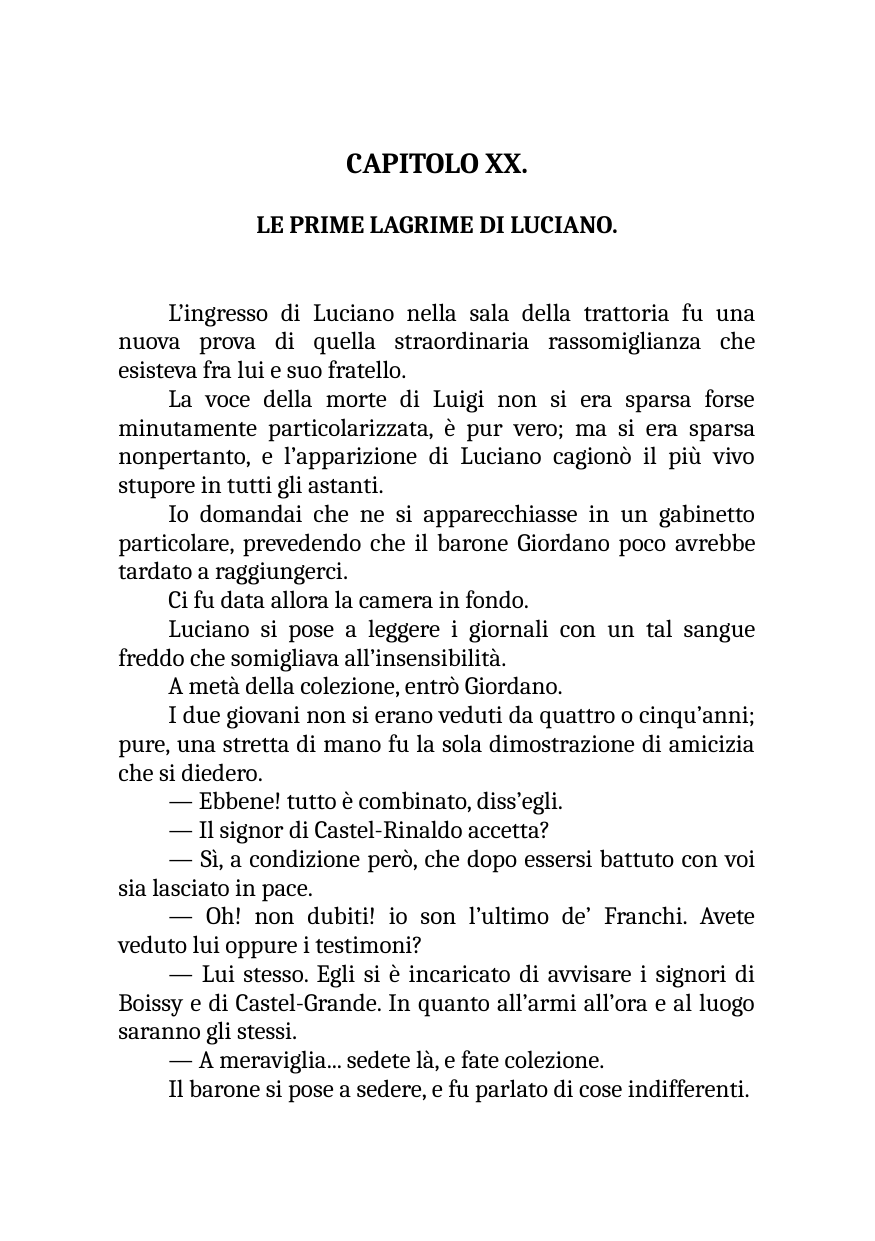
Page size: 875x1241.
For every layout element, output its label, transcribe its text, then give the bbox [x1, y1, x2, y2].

text Ci fu data allora la camera in fondo. [118, 586, 756, 615]
subtitle CAPITOLO XX. [118, 148, 756, 181]
text — Il signor di Castel-Rinaldo accetta? [118, 816, 756, 845]
text — Lui stesso. Egli si è incaricato di avvisare i signori di Boissy e di Castel-Grande. In quanto all’armi all’ora e al luogo saranno gli stessi. [118, 960, 756, 1046]
text Il barone si pose a sedere, e fu parlato di cose indifferenti. [118, 1075, 756, 1103]
text Io domandai che ne si apparecchiasse in un gabinetto particolare, prevedendo che il barone Giordano poco avrebbe tardato a raggiungerci. [118, 500, 756, 586]
text I due giovani non si erano veduti da quattro o cinqu’anni; pure, una stretta di mano fu la sola dimostrazione di amicizia che si diedero. [118, 701, 756, 787]
text A metà della colezione, entrò Giordano. [118, 672, 756, 701]
text Luciano si pose a leggere i giornali con un tal sangue freddo che somigliava all’insensibilità. [118, 615, 756, 672]
text — Sì, a condizione però, che dopo essersi battuto con voi sia lasciato in pace. [118, 845, 756, 902]
text — A meraviglia... sedete là, e fate colezione. [118, 1046, 756, 1075]
text L’ingresso di Luciano nella sala della trattoria fu una nuova prova di quella straordinaria rassomiglianza che esisteva fra lui e suo fratello. [118, 298, 756, 385]
text La voce della morte di Luigi non si era sparsa forse minutamente particolarizzata, è pur vero; ma si era sparsa nonpertanto, e l’apparizione di Luciano cagionò il più vivo stupore in tutti gli astanti. [118, 385, 756, 500]
subtitle LE PRIME LAGRIME DI LUCIANO. [118, 211, 756, 239]
text — Ebbene! tutto è combinato, diss’egli. [118, 787, 756, 816]
text — Oh! non dubiti! io son l’ultimo de’ Franchi. Avete veduto lui oppure i testimoni? [118, 902, 756, 960]
